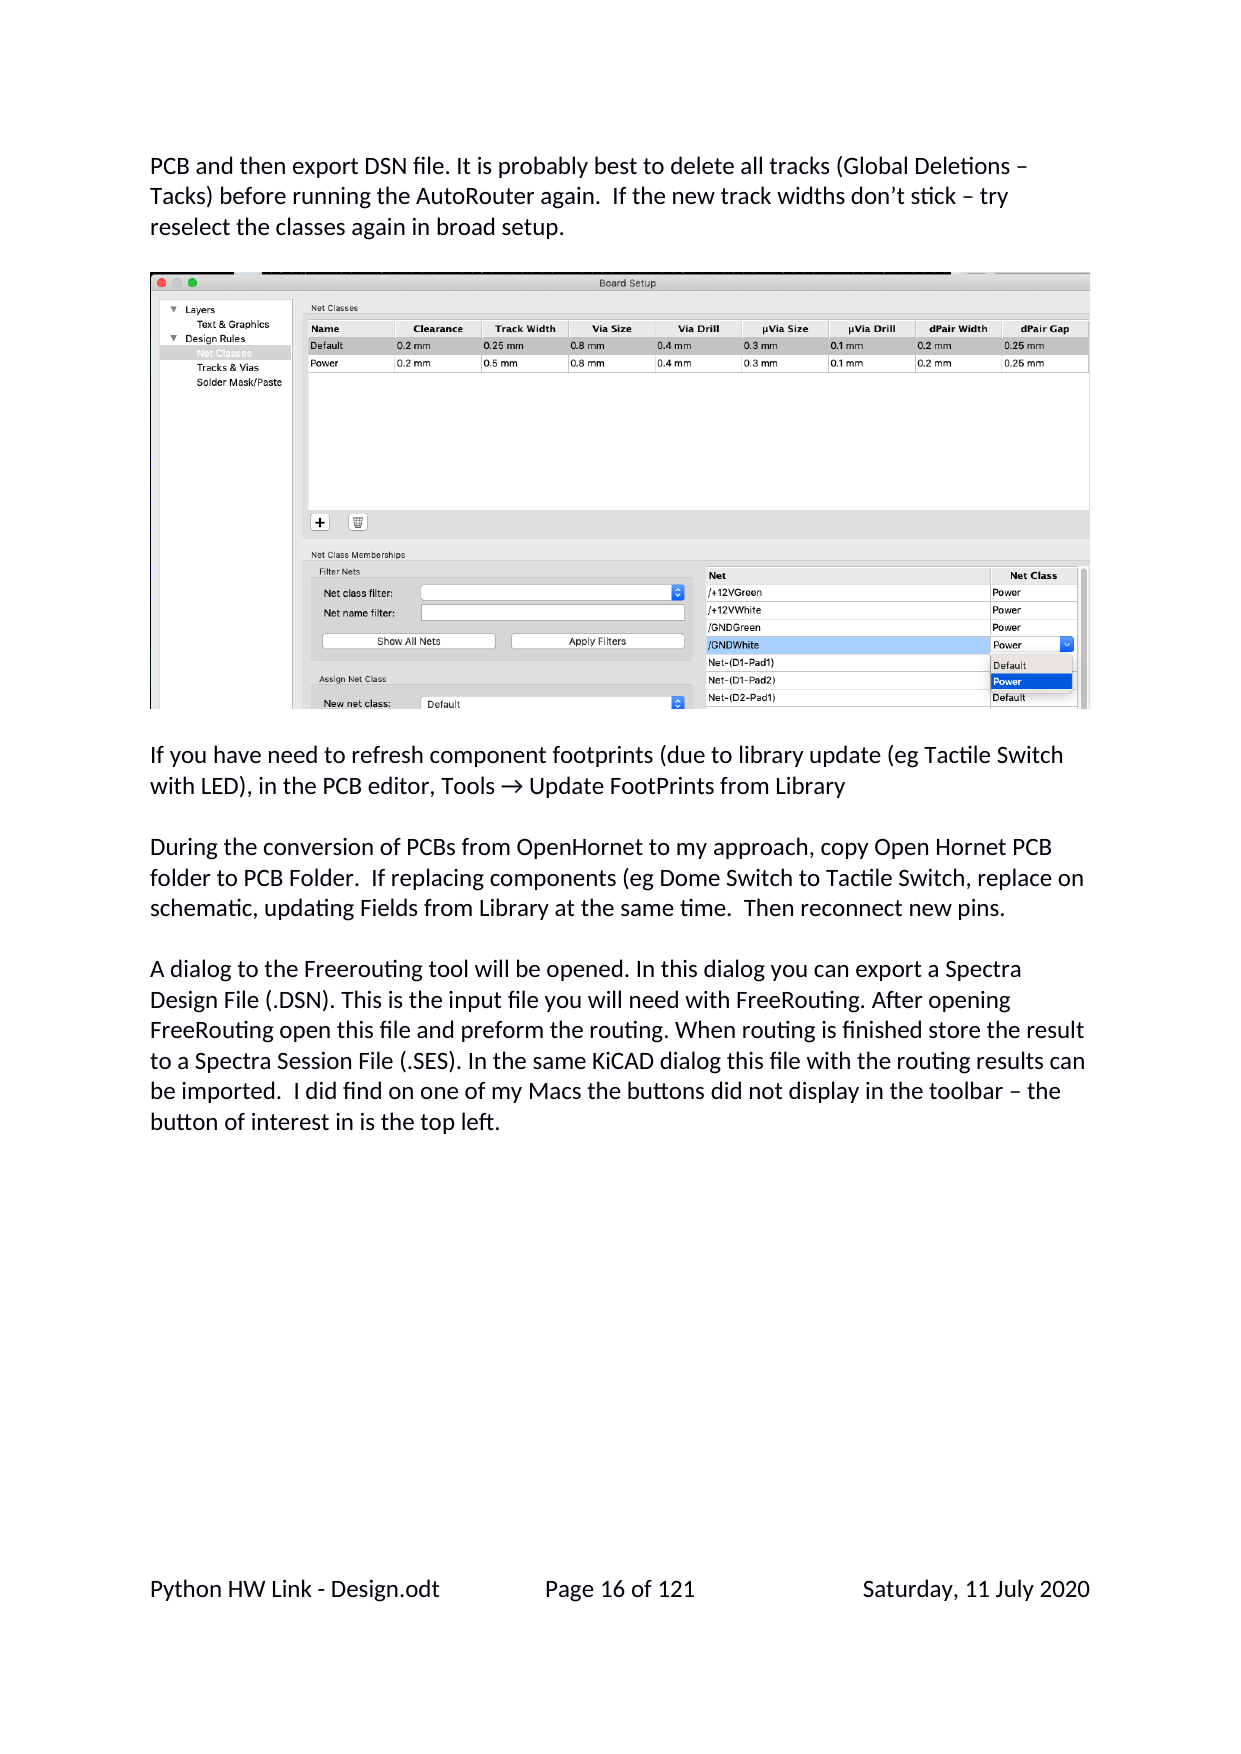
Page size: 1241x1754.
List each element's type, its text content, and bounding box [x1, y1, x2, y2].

text If you have need to refresh component footprints (due to library update (eg Tactile Switch with LED), in the PCB editor, Tools → Update FootPrints from Library [150, 739, 1090, 801]
text During the conversion of PCBs from OpenHornet to my approach, copy Open Hornet PCB folder to PCB Folder. If replacing components (eg Dome Switch to Tactile Switch, replace on schematic, updating Fields from Library at the same time. Then reconnect new pins. [150, 831, 1090, 923]
picture [150, 272, 1091, 709]
text PCB and then export DSN file. It is probably best to delete all tracks (Global Deletions – Tacks) before running the AutoRouter again. If the new track widths don’t stick – try reselect the classes again in broad setup. [150, 150, 1090, 242]
text A dialog to the Freerouting tool will be opened. In this dialog you can export a Spectra Design File (.DSN). This is the input file you will need with FreeRouting. After opening FreeRouting open this file and preform the routing. When routing is finished store the result to a Spectra Session File (.SES). In the same KiCAD dialog this file with the routing results can be imported. I did find on one of my Macs the buttons did not display in the toolbar – the button of interest in is the top left. [150, 953, 1090, 1136]
